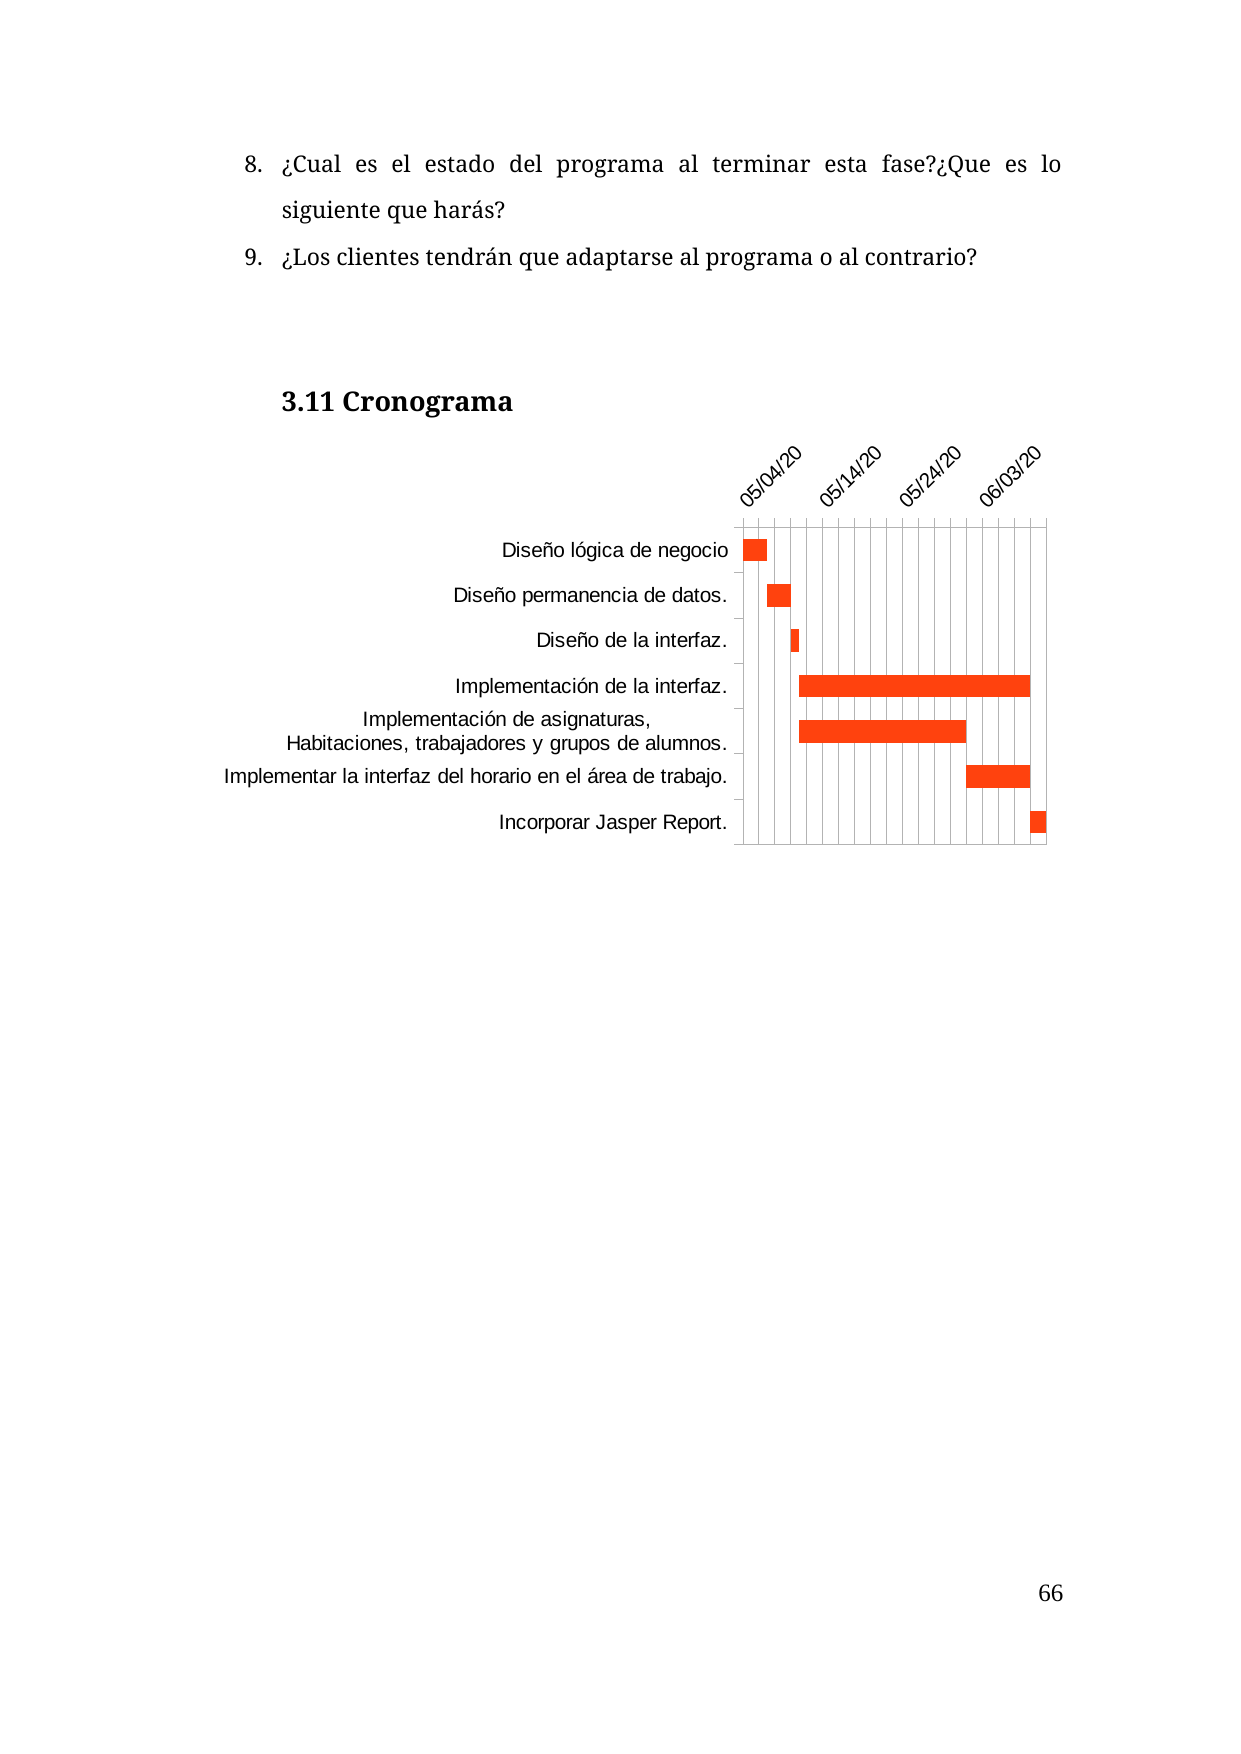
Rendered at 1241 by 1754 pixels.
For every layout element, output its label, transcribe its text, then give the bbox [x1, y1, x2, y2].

list ¿Los clientes tendrán que adaptarse al programa o al contrario? [244, 241, 1063, 273]
text 3.11 Cronograma [207, 382, 1063, 419]
list ¿Cual es el estado del programa al terminar esta fase?¿Que es lo siguiente que harás? [244, 148, 1063, 226]
